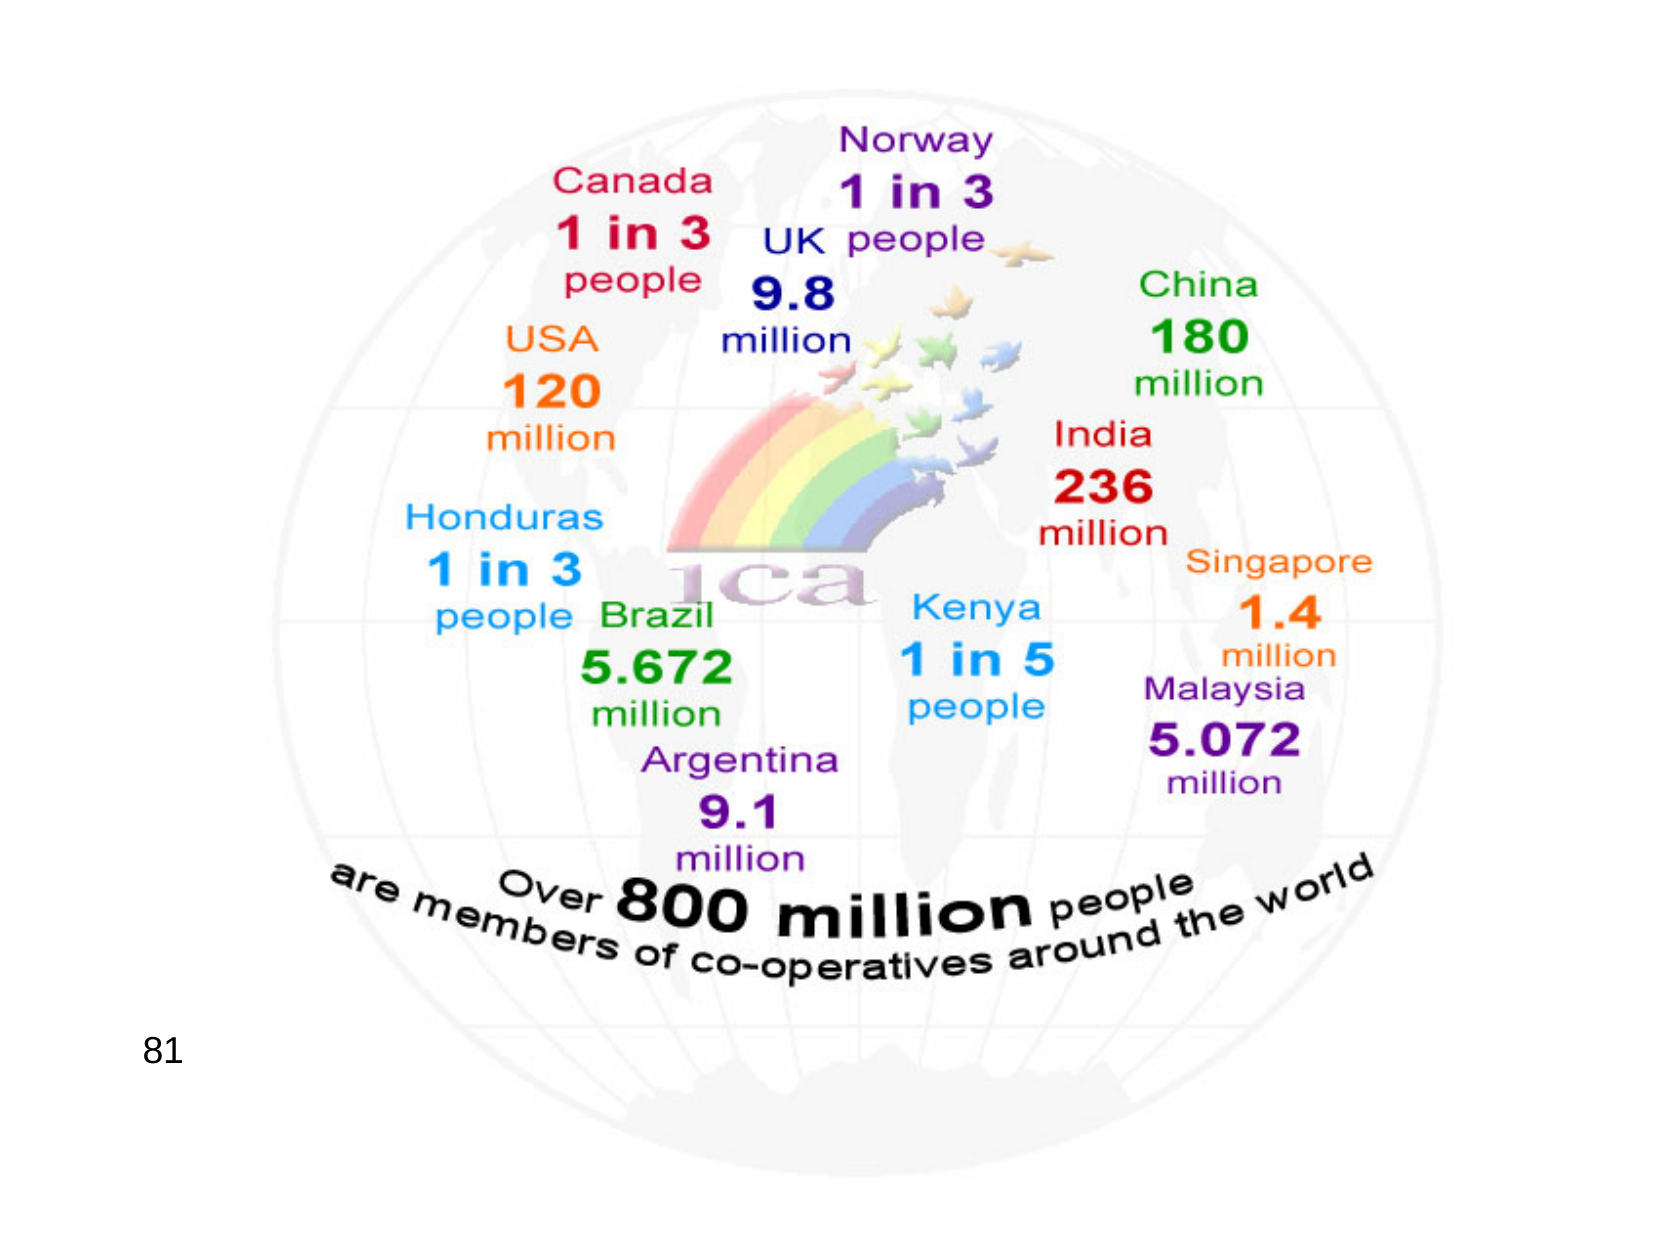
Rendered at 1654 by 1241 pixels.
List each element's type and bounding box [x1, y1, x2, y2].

picture [253, 70, 1465, 1193]
text_box [127, 1022, 345, 1093]
